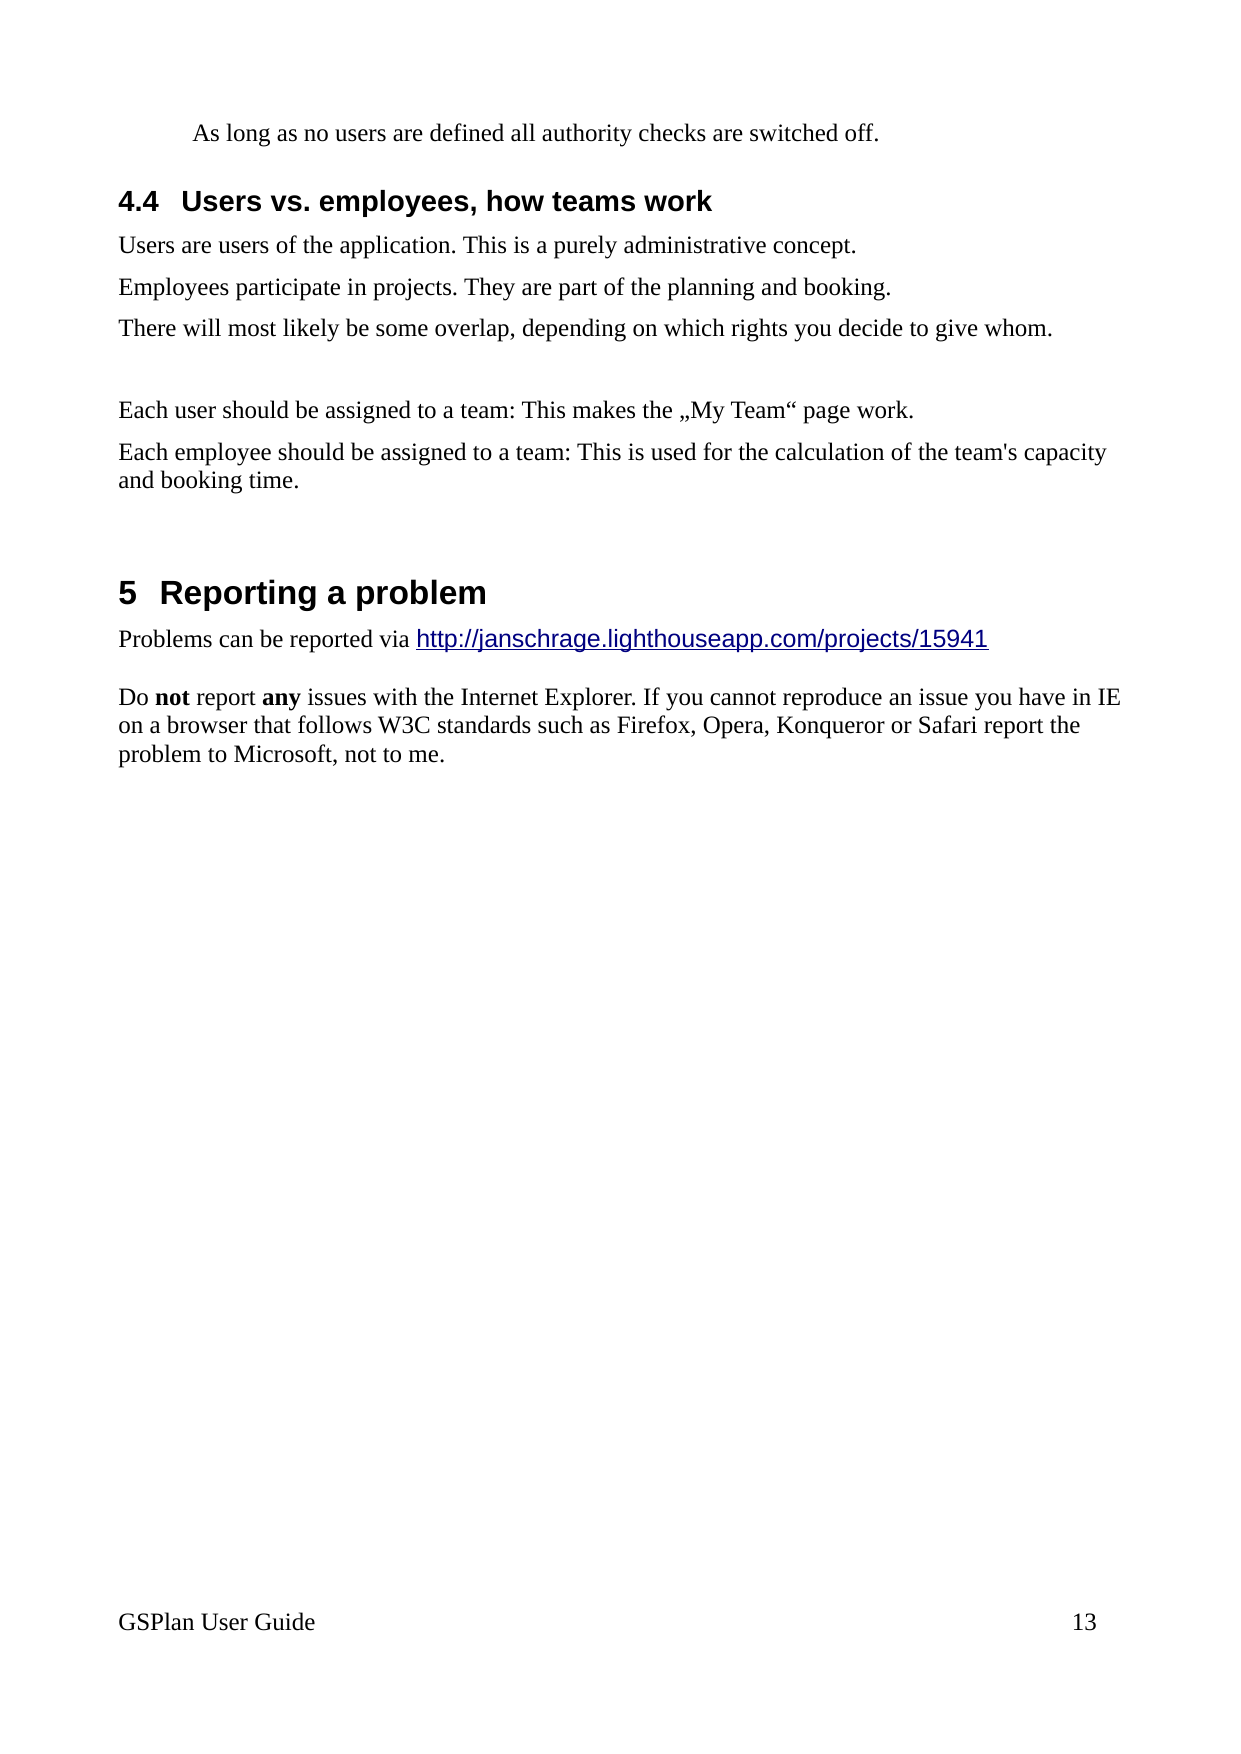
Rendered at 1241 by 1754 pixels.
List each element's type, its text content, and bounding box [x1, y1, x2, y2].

subtitle Reporting a problem [118, 573, 1122, 612]
text Do not report any issues with the Internet Explorer. If you cannot reproduce an issue you have in IE on a browser that follows W3C standards such as Firefox, Opera, Konqueror or Safari report the problem to Microsoft, not to me. [118, 682, 1122, 768]
text Each employee should be assigned to a team: This is used for the calculation of the team's capacity and booking time. [118, 437, 1122, 494]
text There will most likely be some overlap, depending on which rights you decide to give whom. [118, 313, 1122, 342]
text Problems can be reported via http://janschrage.lighthouseapp.com/projects/15941 [118, 624, 1122, 653]
text Users are users of the application. This is a purely administrative concept. [118, 230, 1122, 259]
text Employees participate in projects. They are part of the planning and booking. [118, 272, 1122, 300]
subtitle Users vs. employees, how teams work [118, 184, 1122, 218]
text As long as no users are defined all authority checks are switched off. [192, 118, 1122, 147]
text Each user should be assigned to a team: This makes the „My Team“ page work. [118, 395, 1122, 424]
